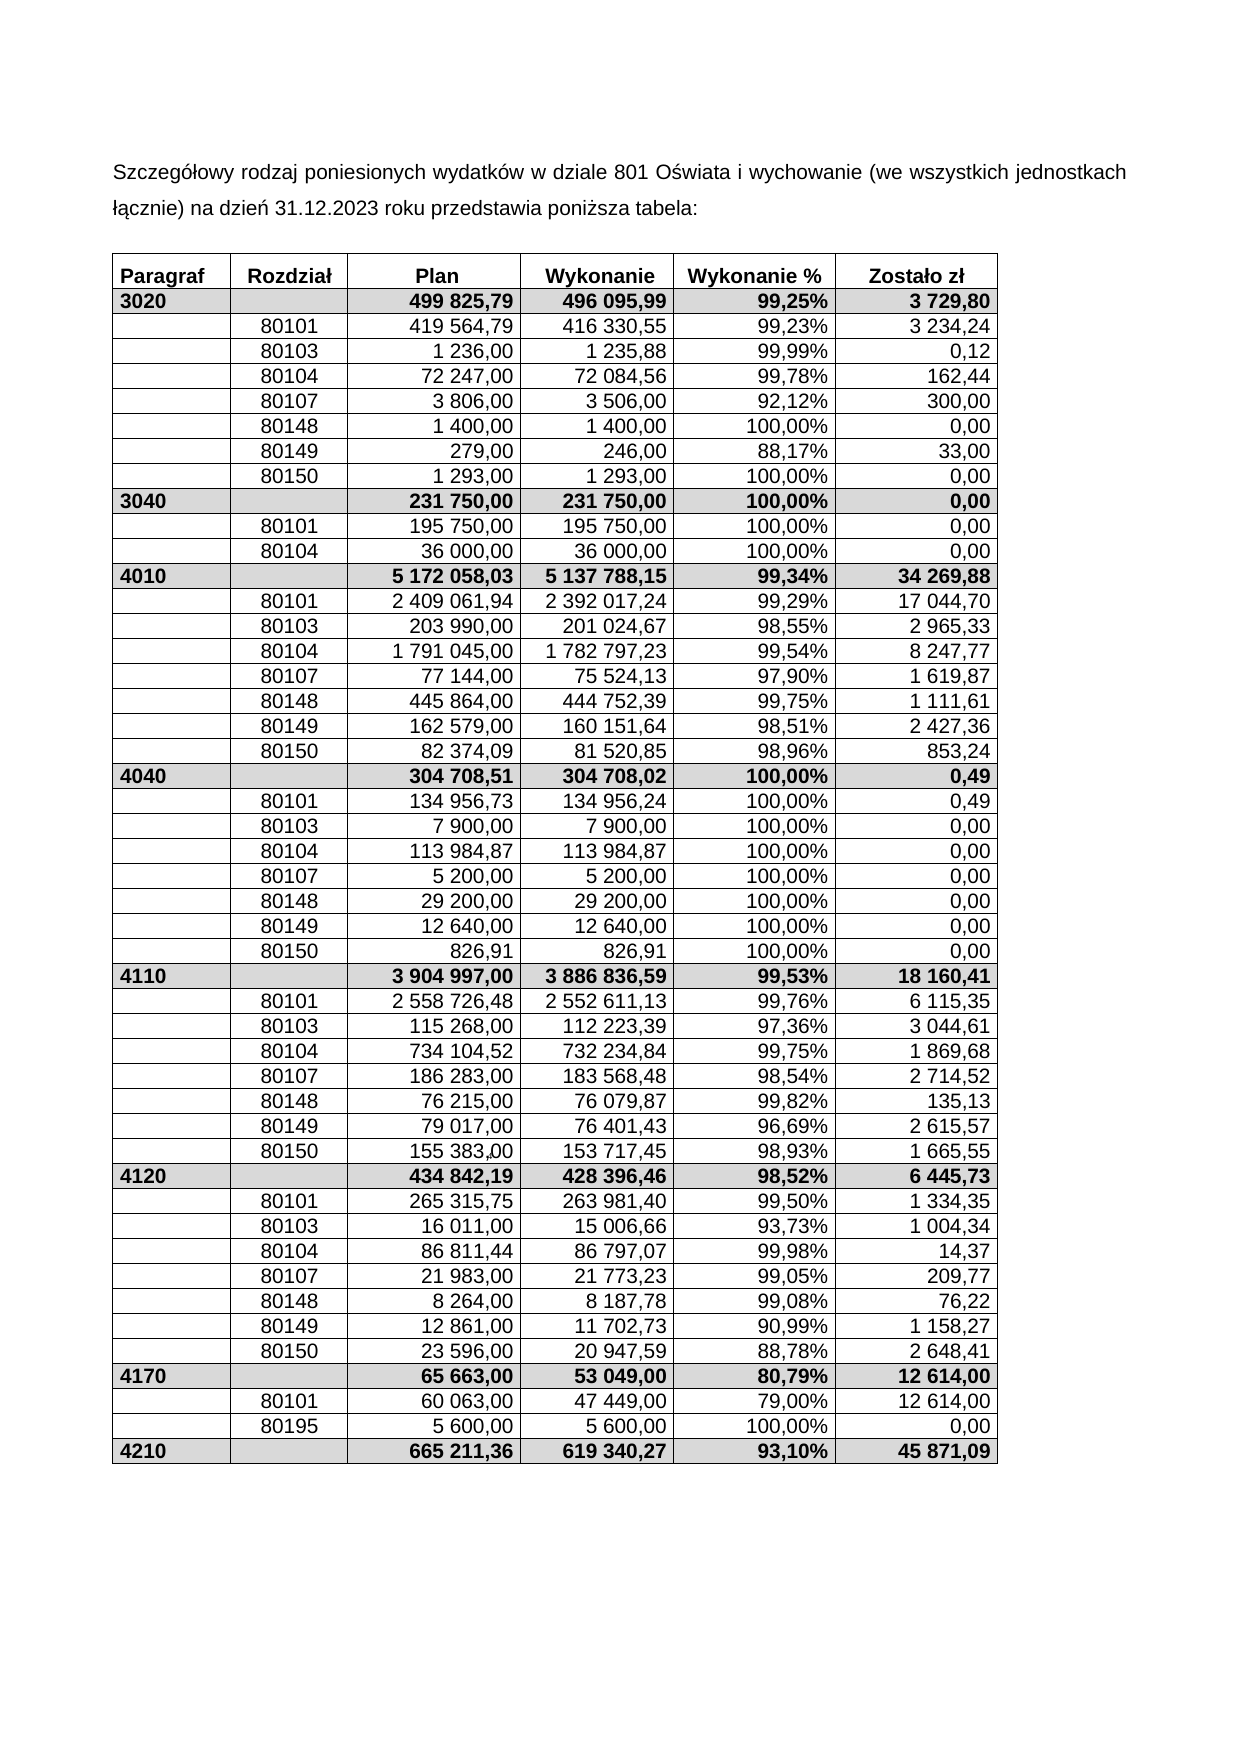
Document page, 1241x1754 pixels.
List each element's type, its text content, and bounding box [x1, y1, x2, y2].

table_cell 734 104,52 [348, 1039, 520, 1063]
table_cell 6 115,35 [836, 989, 997, 1013]
table_cell 76 401,43 [521, 1114, 673, 1138]
table_cell 60 063,00 [348, 1389, 520, 1413]
table_cell 2 965,33 [836, 614, 997, 638]
table_cell [113, 1189, 230, 1213]
table_cell 496 095,99 [521, 289, 673, 313]
table_cell 12 640,00 [348, 914, 520, 938]
table_cell 1 293,00 [348, 464, 520, 488]
table_cell 732 234,84 [521, 1039, 673, 1063]
table_cell 3 886 836,59 [521, 964, 673, 988]
table_cell 12 640,00 [521, 914, 673, 938]
table_cell 98,52% [674, 1164, 835, 1188]
table_cell 279,00 [348, 439, 520, 463]
table_cell 1 791 045,00 [348, 639, 520, 663]
table_header Wykonanie % [674, 254, 835, 288]
table_cell 2 427,36 [836, 714, 997, 738]
table_cell 80148 [231, 414, 347, 438]
table_cell 201 024,67 [521, 614, 673, 638]
table_cell 18 160,41 [836, 964, 997, 988]
table_cell 265 315,75 [348, 1189, 520, 1213]
table_cell 100,00% [674, 939, 835, 963]
table_cell [113, 889, 230, 913]
table_cell [113, 814, 230, 838]
table_cell 47 449,00 [521, 1389, 673, 1413]
table_cell 231 750,00 [521, 489, 673, 513]
table_cell 98,55% [674, 614, 835, 638]
table_cell 12 614,00 [836, 1389, 997, 1413]
table_cell 72 247,00 [348, 364, 520, 388]
table_cell [231, 289, 347, 313]
table_cell [113, 1264, 230, 1288]
table_cell [113, 514, 230, 538]
table_cell 80149 [231, 1114, 347, 1138]
table_cell 80104 [231, 839, 347, 863]
table_cell 183 568,48 [521, 1064, 673, 1088]
table_cell 2 392 017,24 [521, 589, 673, 613]
table_cell 1 111,61 [836, 689, 997, 713]
table_cell 195 750,00 [348, 514, 520, 538]
table_cell 53 049,00 [521, 1364, 673, 1388]
table_cell 80107 [231, 1264, 347, 1288]
table_cell 1 004,34 [836, 1214, 997, 1238]
table_cell 3 044,61 [836, 1014, 997, 1038]
table_cell 1 293,00 [521, 464, 673, 488]
table_cell 80150 [231, 464, 347, 488]
table_cell 619 340,27 [521, 1439, 673, 1463]
table_cell 2 648,41 [836, 1339, 997, 1363]
table_cell 246,00 [521, 439, 673, 463]
table_header Wykonanie [521, 254, 673, 288]
table_cell [113, 1339, 230, 1363]
table_cell 2 552 611,13 [521, 989, 673, 1013]
table_cell 80101 [231, 514, 347, 538]
table_cell [113, 1289, 230, 1313]
table_cell 4040 [113, 764, 230, 788]
table_cell 21 983,00 [348, 1264, 520, 1288]
table_cell [113, 839, 230, 863]
table_cell 99,78% [674, 364, 835, 388]
table_cell 90,99% [674, 1314, 835, 1338]
table_cell [231, 1364, 347, 1388]
table_cell [113, 1014, 230, 1038]
table_cell 98,93% [674, 1139, 835, 1163]
table_cell 80101 [231, 1389, 347, 1413]
table_cell 80101 [231, 789, 347, 813]
table_cell 72 084,56 [521, 364, 673, 388]
table_cell 5 600,00 [521, 1414, 673, 1438]
table_cell [113, 1389, 230, 1413]
table_cell [113, 1239, 230, 1263]
table_cell 80104 [231, 364, 347, 388]
table_cell 92,12% [674, 389, 835, 413]
table_cell 3 904 997,00 [348, 964, 520, 988]
table_cell [113, 664, 230, 688]
table_cell 0,00 [836, 864, 997, 888]
table_cell [231, 564, 347, 588]
table_cell 80103 [231, 1014, 347, 1038]
table_cell 96,69% [674, 1114, 835, 1138]
table_cell 98,54% [674, 1064, 835, 1088]
table_cell 300,00 [836, 389, 997, 413]
table_cell 99,25% [674, 289, 835, 313]
table_cell 3 506,00 [521, 389, 673, 413]
table_cell 0,00 [836, 514, 997, 538]
table_cell 99,08% [674, 1289, 835, 1313]
table_cell [113, 939, 230, 963]
table_cell 5 600,00 [348, 1414, 520, 1438]
table_cell 1 665,55 [836, 1139, 997, 1163]
table_cell 82 374,09 [348, 739, 520, 763]
table_cell 100,00% [674, 464, 835, 488]
table_cell 100,00% [674, 414, 835, 438]
table_cell 99,76% [674, 989, 835, 1013]
table_cell 80148 [231, 1089, 347, 1113]
table_cell 135,13 [836, 1089, 997, 1113]
table_cell [113, 714, 230, 738]
table_cell 29 200,00 [348, 889, 520, 913]
table_cell 3 806,00 [348, 389, 520, 413]
table_cell 79,00% [674, 1389, 835, 1413]
table_cell 665 211,36 [348, 1439, 520, 1463]
table_cell 428 396,46 [521, 1164, 673, 1188]
table_cell 98,96% [674, 739, 835, 763]
table_cell 77 144,00 [348, 664, 520, 688]
table_cell 2 558 726,48 [348, 989, 520, 1013]
table_cell [113, 789, 230, 813]
table_cell 416 330,55 [521, 314, 673, 338]
table_cell [113, 364, 230, 388]
table_cell [113, 1214, 230, 1238]
table_cell 2 714,52 [836, 1064, 997, 1088]
table_cell 0,49 [836, 789, 997, 813]
table_cell 99,75% [674, 689, 835, 713]
table_cell [113, 914, 230, 938]
table_cell 93,10% [674, 1439, 835, 1463]
table_cell [113, 339, 230, 363]
table_cell 853,24 [836, 739, 997, 763]
text Szczegółowy rodzaj poniesionych wydatków w dziale 801 Oświata i wychowanie (we wszystkich jednostkach łącznie) na dzień 31.12.2023 roku przedstawia poniższa tabela: [113, 160, 1128, 220]
table_cell 3040 [113, 489, 230, 513]
table_cell 80104 [231, 639, 347, 663]
table_cell 97,36% [674, 1014, 835, 1038]
table_cell 100,00% [674, 764, 835, 788]
table_cell 75 524,13 [521, 664, 673, 688]
table_cell 0,00 [836, 539, 997, 563]
table_cell [231, 964, 347, 988]
table_cell 12 614,00 [836, 1364, 997, 1388]
table_cell 45 871,09 [836, 1439, 997, 1463]
table_cell 100,00% [674, 1414, 835, 1438]
table_cell 0,00 [836, 464, 997, 488]
table_cell 499 825,79 [348, 289, 520, 313]
table_cell [113, 314, 230, 338]
table_cell 99,50% [674, 1189, 835, 1213]
table_cell 263 981,40 [521, 1189, 673, 1213]
table_cell 80107 [231, 389, 347, 413]
table_cell 99,53% [674, 964, 835, 988]
table_header Zostało zł [836, 254, 997, 288]
table_cell 8 247,77 [836, 639, 997, 663]
table_cell 80107 [231, 664, 347, 688]
table_cell 0,00 [836, 814, 997, 838]
table_cell 209,77 [836, 1264, 997, 1288]
table_cell 0,00 [836, 489, 997, 513]
table_cell 100,00% [674, 914, 835, 938]
table_cell 4010 [113, 564, 230, 588]
table_cell 99,23% [674, 314, 835, 338]
table_cell [113, 439, 230, 463]
table_cell 0,00 [836, 839, 997, 863]
table_cell 99,98% [674, 1239, 835, 1263]
table_cell 80149 [231, 1314, 347, 1338]
table_cell 826,91 [348, 939, 520, 963]
table_cell [113, 739, 230, 763]
table_header Plan [348, 254, 520, 288]
table_cell [113, 389, 230, 413]
table_cell 5 200,00 [521, 864, 673, 888]
table_cell 34 269,88 [836, 564, 997, 588]
table_cell 98,51% [674, 714, 835, 738]
table_cell 76 215,00 [348, 1089, 520, 1113]
table_cell 80107 [231, 864, 347, 888]
table_cell 1 235,88 [521, 339, 673, 363]
table_cell 80103 [231, 814, 347, 838]
table_cell 76,22 [836, 1289, 997, 1313]
table_cell 80149 [231, 714, 347, 738]
table_cell 1 400,00 [348, 414, 520, 438]
table_cell 17 044,70 [836, 589, 997, 613]
table_cell 113 984,87 [348, 839, 520, 863]
table_cell 0,12 [836, 339, 997, 363]
table_cell 100,00% [674, 864, 835, 888]
table_cell 99,54% [674, 639, 835, 663]
table_cell [113, 639, 230, 663]
table_cell 419 564,79 [348, 314, 520, 338]
table_cell 3020 [113, 289, 230, 313]
table_cell 4170 [113, 1364, 230, 1388]
table_cell 304 708,51 [348, 764, 520, 788]
table_cell [113, 1039, 230, 1063]
table_cell 186 283,00 [348, 1064, 520, 1088]
table_cell 0,00 [836, 1414, 997, 1438]
table_cell 8 187,78 [521, 1289, 673, 1313]
table_cell 11 702,73 [521, 1314, 673, 1338]
table_cell 80101 [231, 589, 347, 613]
table_cell 36 000,00 [521, 539, 673, 563]
table_cell 80150 [231, 1339, 347, 1363]
table_cell 445 864,00 [348, 689, 520, 713]
table_cell 99,75% [674, 1039, 835, 1063]
table_cell 444 752,39 [521, 689, 673, 713]
table_header Rozdział [231, 254, 347, 288]
table_cell 4110 [113, 964, 230, 988]
table_cell [231, 1439, 347, 1463]
table_cell 1 869,68 [836, 1039, 997, 1063]
table_cell 80148 [231, 689, 347, 713]
table_cell 3 234,24 [836, 314, 997, 338]
table_cell 134 956,24 [521, 789, 673, 813]
table_cell 112 223,39 [521, 1014, 673, 1038]
table_header Paragraf [113, 254, 230, 288]
table_cell 2 409 061,94 [348, 589, 520, 613]
table_cell 100,00% [674, 789, 835, 813]
table_cell 5 137 788,15 [521, 564, 673, 588]
table_cell 16 011,00 [348, 1214, 520, 1238]
table_cell [231, 1164, 347, 1188]
table_cell 100,00% [674, 889, 835, 913]
table_cell 80150 [231, 1139, 347, 1163]
table_cell 1 158,27 [836, 1314, 997, 1338]
table_cell 20 947,59 [521, 1339, 673, 1363]
table_cell 80107 [231, 1064, 347, 1088]
table_cell [113, 1414, 230, 1438]
table_cell 203 990,00 [348, 614, 520, 638]
table_cell 81 520,85 [521, 739, 673, 763]
table_cell 0,00 [836, 914, 997, 938]
table_cell 1 236,00 [348, 339, 520, 363]
table_cell 80148 [231, 1289, 347, 1313]
table_cell 162 579,00 [348, 714, 520, 738]
table_cell [113, 1139, 230, 1163]
table_cell [113, 414, 230, 438]
table_cell 231 750,00 [348, 489, 520, 513]
table_cell 1 782 797,23 [521, 639, 673, 663]
table_cell 80104 [231, 539, 347, 563]
table_cell 80150 [231, 739, 347, 763]
table_cell 86 811,44 [348, 1239, 520, 1263]
table_cell 99,82% [674, 1089, 835, 1113]
table_cell [231, 489, 347, 513]
table_cell 23 596,00 [348, 1339, 520, 1363]
table_cell 5 200,00 [348, 864, 520, 888]
table_cell 76 079,87 [521, 1089, 673, 1113]
table_cell [113, 989, 230, 1013]
table_cell 100,00% [674, 489, 835, 513]
table_cell 7 900,00 [348, 814, 520, 838]
table_cell 80,79% [674, 1364, 835, 1388]
table_cell 80195 [231, 1414, 347, 1438]
table_cell 3 729,80 [836, 289, 997, 313]
table_cell 80103 [231, 1214, 347, 1238]
table_cell [231, 764, 347, 788]
table_cell [113, 864, 230, 888]
table_cell 88,78% [674, 1339, 835, 1363]
table_cell 79 017,00 [348, 1114, 520, 1138]
table_cell 99,34% [674, 564, 835, 588]
table_cell 80149 [231, 439, 347, 463]
table_cell 15 006,66 [521, 1214, 673, 1238]
table_cell 162,44 [836, 364, 997, 388]
table_cell 5 172 058,03 [348, 564, 520, 588]
table_cell 115 268,00 [348, 1014, 520, 1038]
table_cell [113, 689, 230, 713]
table_cell 434 842,19 [348, 1164, 520, 1188]
table_cell 4210 [113, 1439, 230, 1463]
table_cell [113, 614, 230, 638]
table_cell 80101 [231, 1189, 347, 1213]
table_cell 99,05% [674, 1264, 835, 1288]
table_cell 100,00% [674, 839, 835, 863]
table_cell 826,91 [521, 939, 673, 963]
table_cell 80103 [231, 614, 347, 638]
table_cell [113, 1064, 230, 1088]
table_cell 21 773,23 [521, 1264, 673, 1288]
table_cell 4120 [113, 1164, 230, 1188]
table_cell 160 151,64 [521, 714, 673, 738]
table_cell 0,00 [836, 889, 997, 913]
table_cell 1 334,35 [836, 1189, 997, 1213]
table_cell 12 861,00 [348, 1314, 520, 1338]
table_cell 36 000,00 [348, 539, 520, 563]
table_cell [113, 589, 230, 613]
table_cell 80101 [231, 989, 347, 1013]
table_cell 195 750,00 [521, 514, 673, 538]
table_cell 99,29% [674, 589, 835, 613]
table_cell 80148 [231, 889, 347, 913]
table_cell 100,00% [674, 539, 835, 563]
table_cell [113, 1114, 230, 1138]
table_cell 80104 [231, 1039, 347, 1063]
table_cell 80149 [231, 914, 347, 938]
table_cell 93,73% [674, 1214, 835, 1238]
table_cell 80101 [231, 314, 347, 338]
table_cell 97,90% [674, 664, 835, 688]
table_cell 304 708,02 [521, 764, 673, 788]
table_cell 8 264,00 [348, 1289, 520, 1313]
table_cell 100,00% [674, 814, 835, 838]
table_cell 7 900,00 [521, 814, 673, 838]
table_cell 100,00% [674, 514, 835, 538]
table_cell [113, 464, 230, 488]
table_cell 86 797,07 [521, 1239, 673, 1263]
table_cell 0,49 [836, 764, 997, 788]
table_cell 6 445,73 [836, 1164, 997, 1188]
table_cell 65 663,00 [348, 1364, 520, 1388]
table_cell [113, 1314, 230, 1338]
table_cell 134 956,73 [348, 789, 520, 813]
table_cell 80150 [231, 939, 347, 963]
table_cell 1 400,00 [521, 414, 673, 438]
table_cell 0,00 [836, 939, 997, 963]
table_cell [113, 539, 230, 563]
table_cell [113, 1089, 230, 1113]
table_cell 2 615,57 [836, 1114, 997, 1138]
table_cell 80103 [231, 339, 347, 363]
table_cell 88,17% [674, 439, 835, 463]
table_cell 80104 [231, 1239, 347, 1263]
table_cell 99,99% [674, 339, 835, 363]
table_cell 113 984,87 [521, 839, 673, 863]
table_cell 155 383,00 [348, 1139, 520, 1163]
table_cell 29 200,00 [521, 889, 673, 913]
table_cell 1 619,87 [836, 664, 997, 688]
table_cell 153 717,45 [521, 1139, 673, 1163]
table_cell 0,00 [836, 414, 997, 438]
table_cell 14,37 [836, 1239, 997, 1263]
table_cell 33,00 [836, 439, 997, 463]
